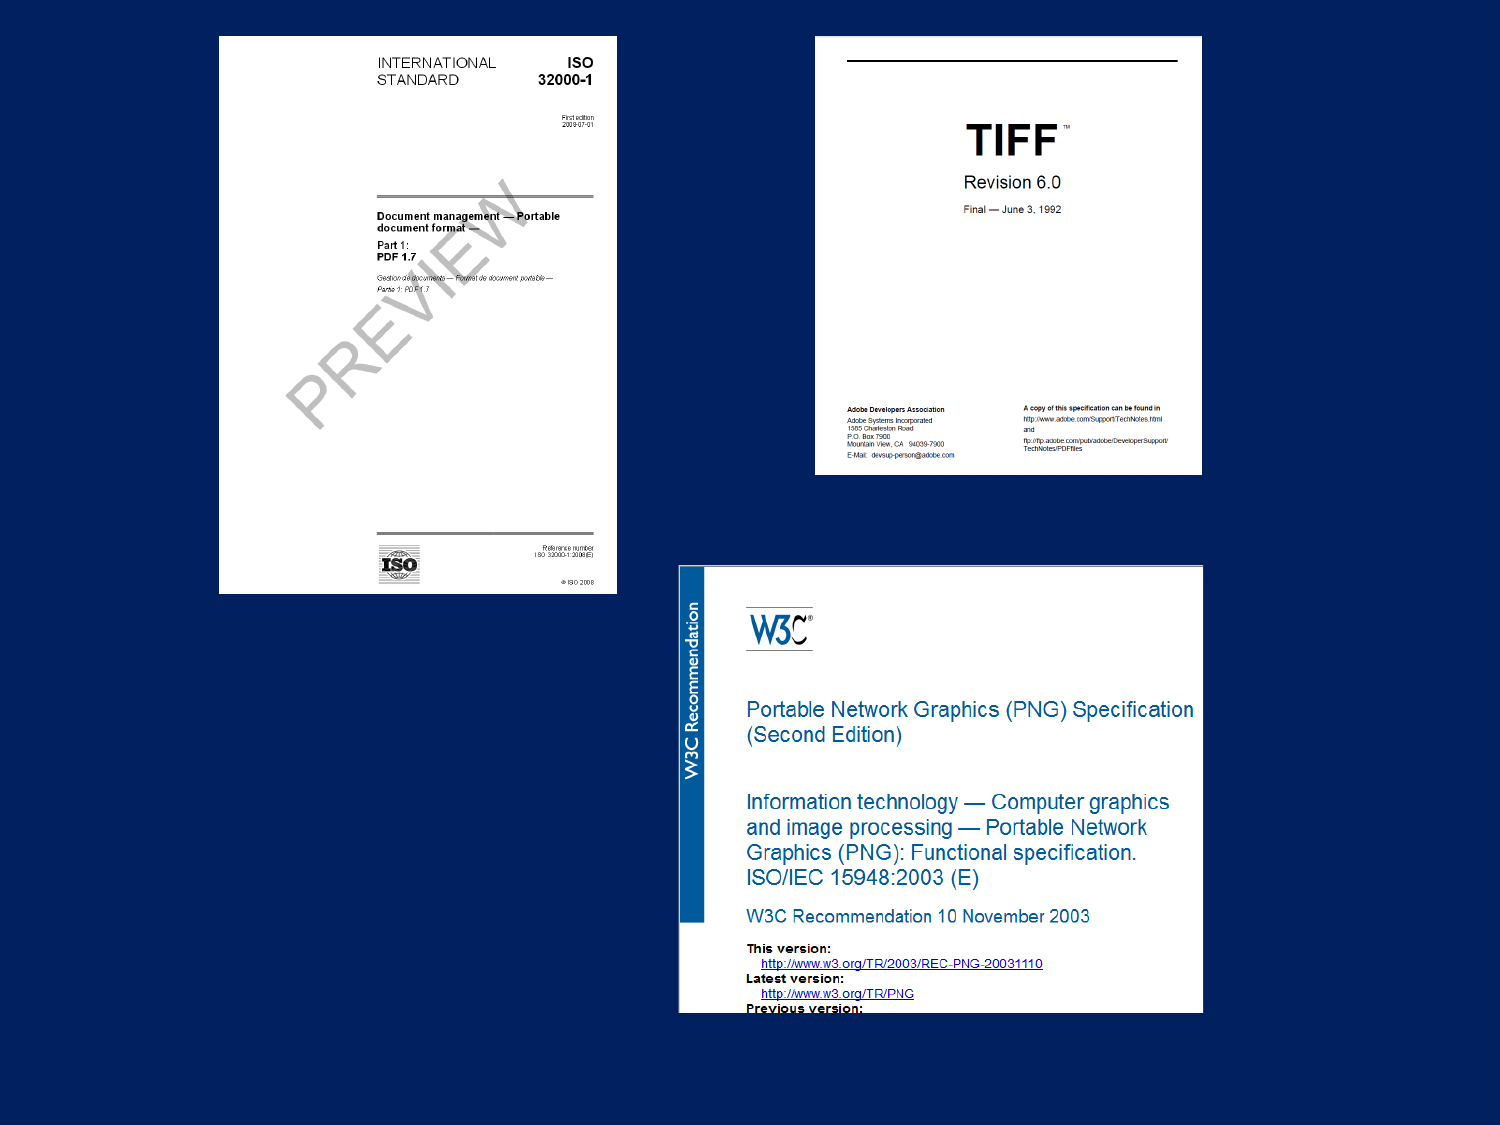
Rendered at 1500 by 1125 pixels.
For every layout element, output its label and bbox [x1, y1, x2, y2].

picture [815, 36, 1202, 475]
picture [678, 565, 1204, 1013]
picture [219, 36, 617, 594]
